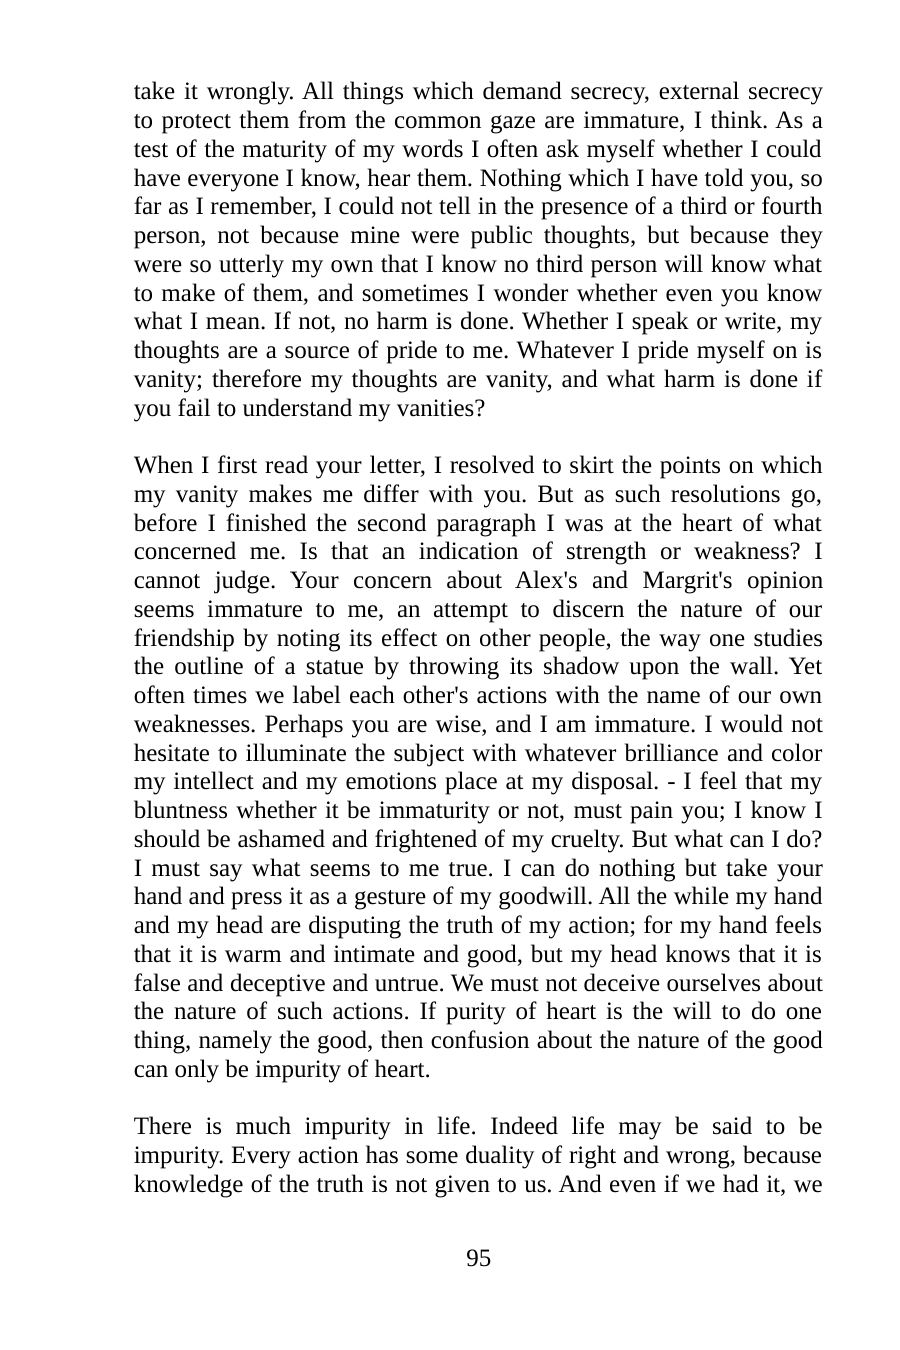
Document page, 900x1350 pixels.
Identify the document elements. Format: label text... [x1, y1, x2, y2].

text There is much impurity in life. Indeed life may be said to be impurity. Every action has some duality of right and wrong, because knowledge of the truth is not given to us. And even if we had it, we [133, 1111, 823, 1198]
text When I first read your letter, I resolved to skirt the points on which my vanity makes me differ with you. But as such resolutions go, before I finished the second paragraph I was at the heart of what concerned me. Is that an indication of strength or weakness? I cannot judge. Your concern about Alex's and Margrit's opinion seems immature to me, an attempt to discern the nature of our friendship by noting its effect on other people, the way one studies the outline of a statue by throwing its shadow upon the wall. Yet often times we label each other's actions with the name of our own weaknesses. Perhaps you are wise, and I am immature. I would not hesitate to illuminate the subject with whatever brilliance and color my intellect and my emotions place at my disposal. - I feel that my bluntness whether it be immaturity or not, must pain you; I know I should be ashamed and frightened of my cruelty. But what can I do? I must say what seems to me true. I can do nothing but take your hand and press it as a gesture of my goodwill. All the while my hand and my head are disputing the truth of my action; for my hand feels that it is warm and intimate and good, but my head knows that it is false and deceptive and untrue. We must not deceive ourselves about the nature of such actions. If purity of heart is the will to do one thing, namely the good, then confusion about the nature of the good can only be impurity of heart. [133, 450, 823, 1083]
text take it wrongly. All things which demand secrecy, external secrecy to protect them from the common gaze are immature, I think. As a test of the maturity of my words I often ask myself whether I could have everyone I know, hear them. Nothing which I have told you, so far as I remember, I could not tell in the presence of a third or fourth person, not because mine were public thoughts, but because they were so utterly my own that I know no third person will know what to make of them, and sometimes I wonder whether even you know what I mean. If not, no harm is done. Whether I speak or write, my thoughts are a source of pride to me. Whatever I pride myself on is vanity; therefore my thoughts are vanity, and what harm is done if you fail to understand my vanities? [133, 76, 823, 421]
